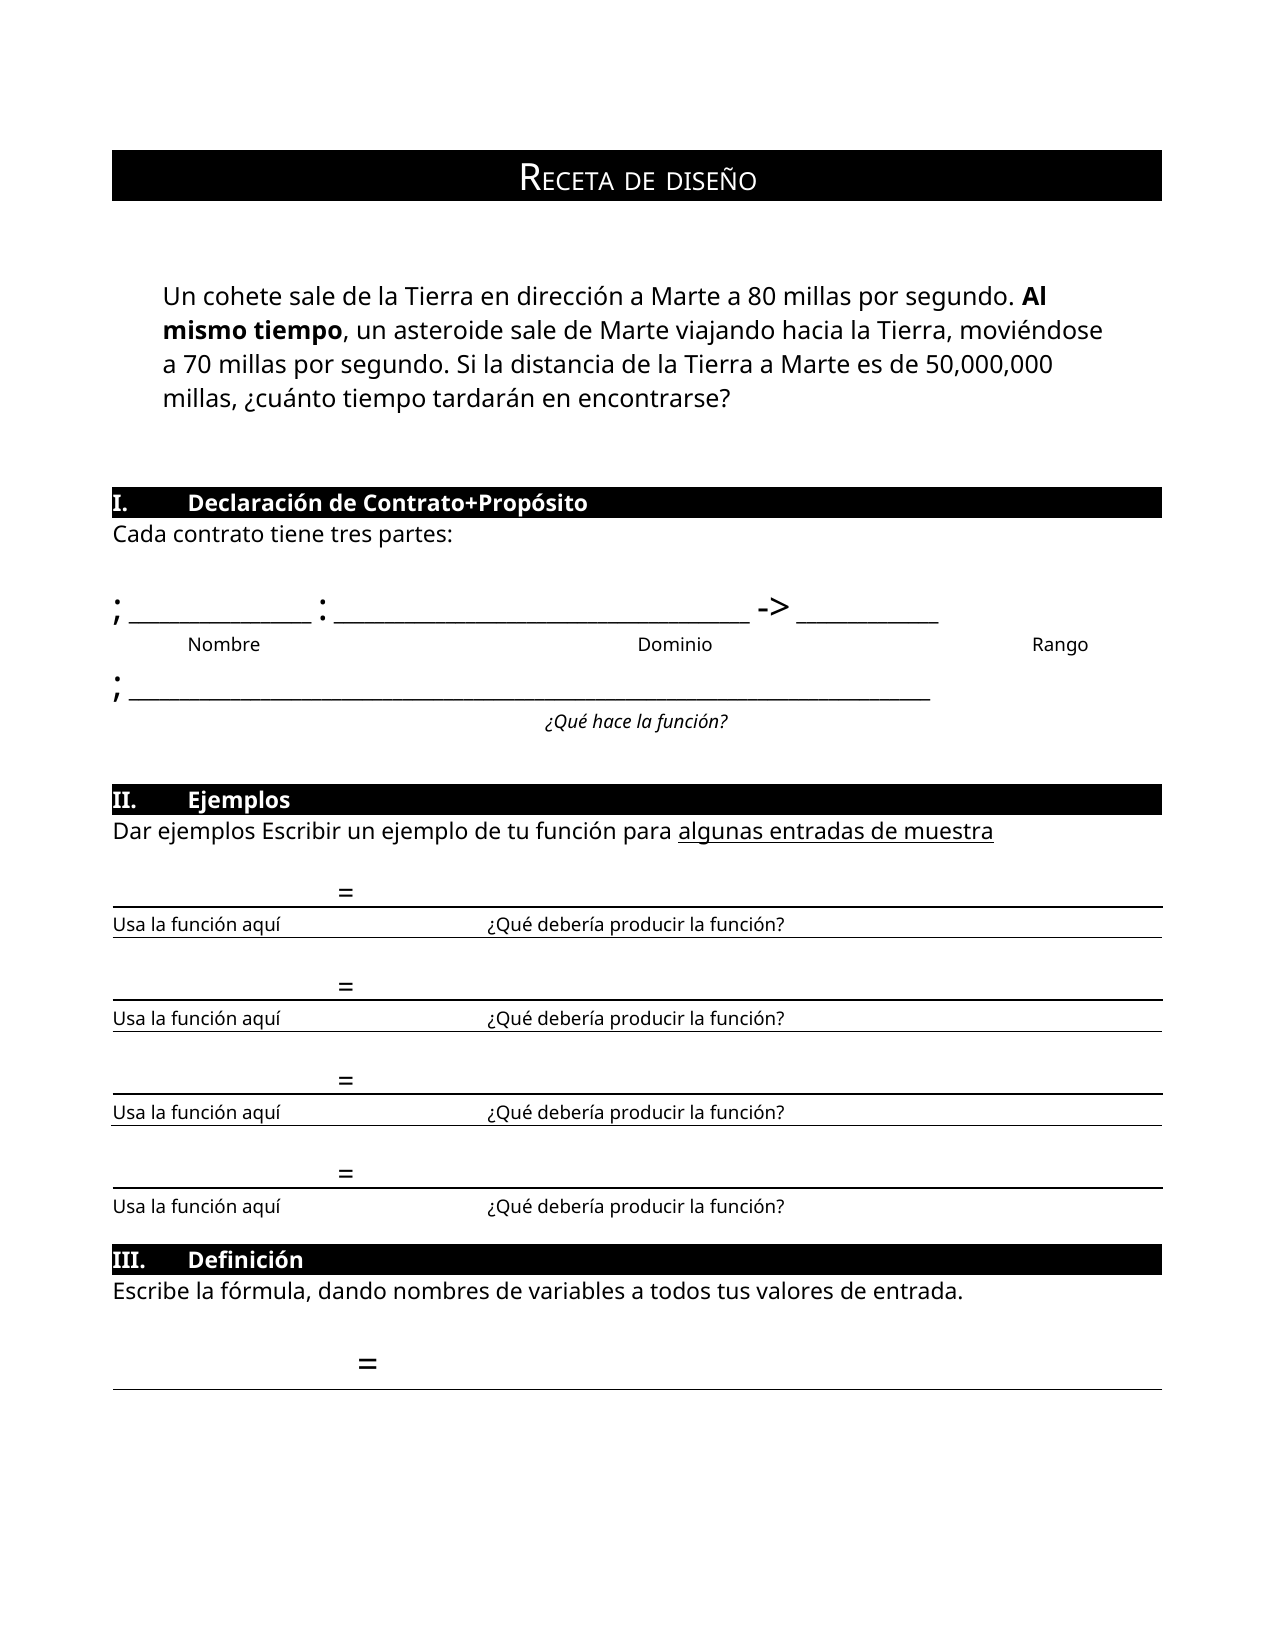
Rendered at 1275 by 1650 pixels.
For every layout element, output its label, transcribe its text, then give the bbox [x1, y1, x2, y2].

text = [112, 1060, 1162, 1093]
text Un cohete sale de la Tierra en dirección a Marte a 80 millas por segundo. Al mismo tiempo, un asteroide sale de Marte viajando hacia la Tierra, moviéndose a 70 millas por segundo. Si la distancia de la Tierra a Marte es de 50,000,000 millas, ¿cuánto tiempo tardarán en encontrarse? [162, 279, 1123, 415]
text Usa la función aquí ¿Qué debería producir la función? [112, 1099, 1162, 1125]
text ; _______________________________________________________________________________ [112, 657, 1162, 708]
text ; __________________ : _________________________________________ -> ______________ [112, 580, 1162, 631]
list Escribe la fórmula, dando nombres de variables a todos tus valores de entrada. [75, 1275, 1162, 1306]
text Usa la función aquí ¿Qué debería producir la función? [112, 1193, 1162, 1219]
text ¿Qué hace la función? [112, 708, 1162, 733]
text = [112, 966, 1162, 999]
text [112, 907, 1162, 912]
text = [112, 872, 1162, 906]
text Usa la función aquí ¿Qué debería producir la función? [112, 912, 1162, 937]
text Cada contrato tiene tres partes: [112, 518, 1162, 549]
text Nombre Dominio Rango [112, 631, 1162, 657]
text [112, 1094, 1162, 1099]
text = [112, 1154, 1162, 1187]
text Usa la función aquí ¿Qué debería producir la función? [112, 1006, 1162, 1031]
subtitle Declaración de Contrato+Propósito [112, 487, 1162, 518]
text [112, 1000, 1162, 1006]
subtitle Ejemplos [112, 784, 1162, 815]
subtitle Receta de diseño [112, 150, 1162, 201]
text Dar ejemplos Escribir un ejemplo de tu función para algunas entradas de muestra [112, 815, 1162, 847]
text [112, 1188, 1162, 1193]
subtitle Definición [112, 1244, 1162, 1275]
text = [112, 1338, 1162, 1389]
